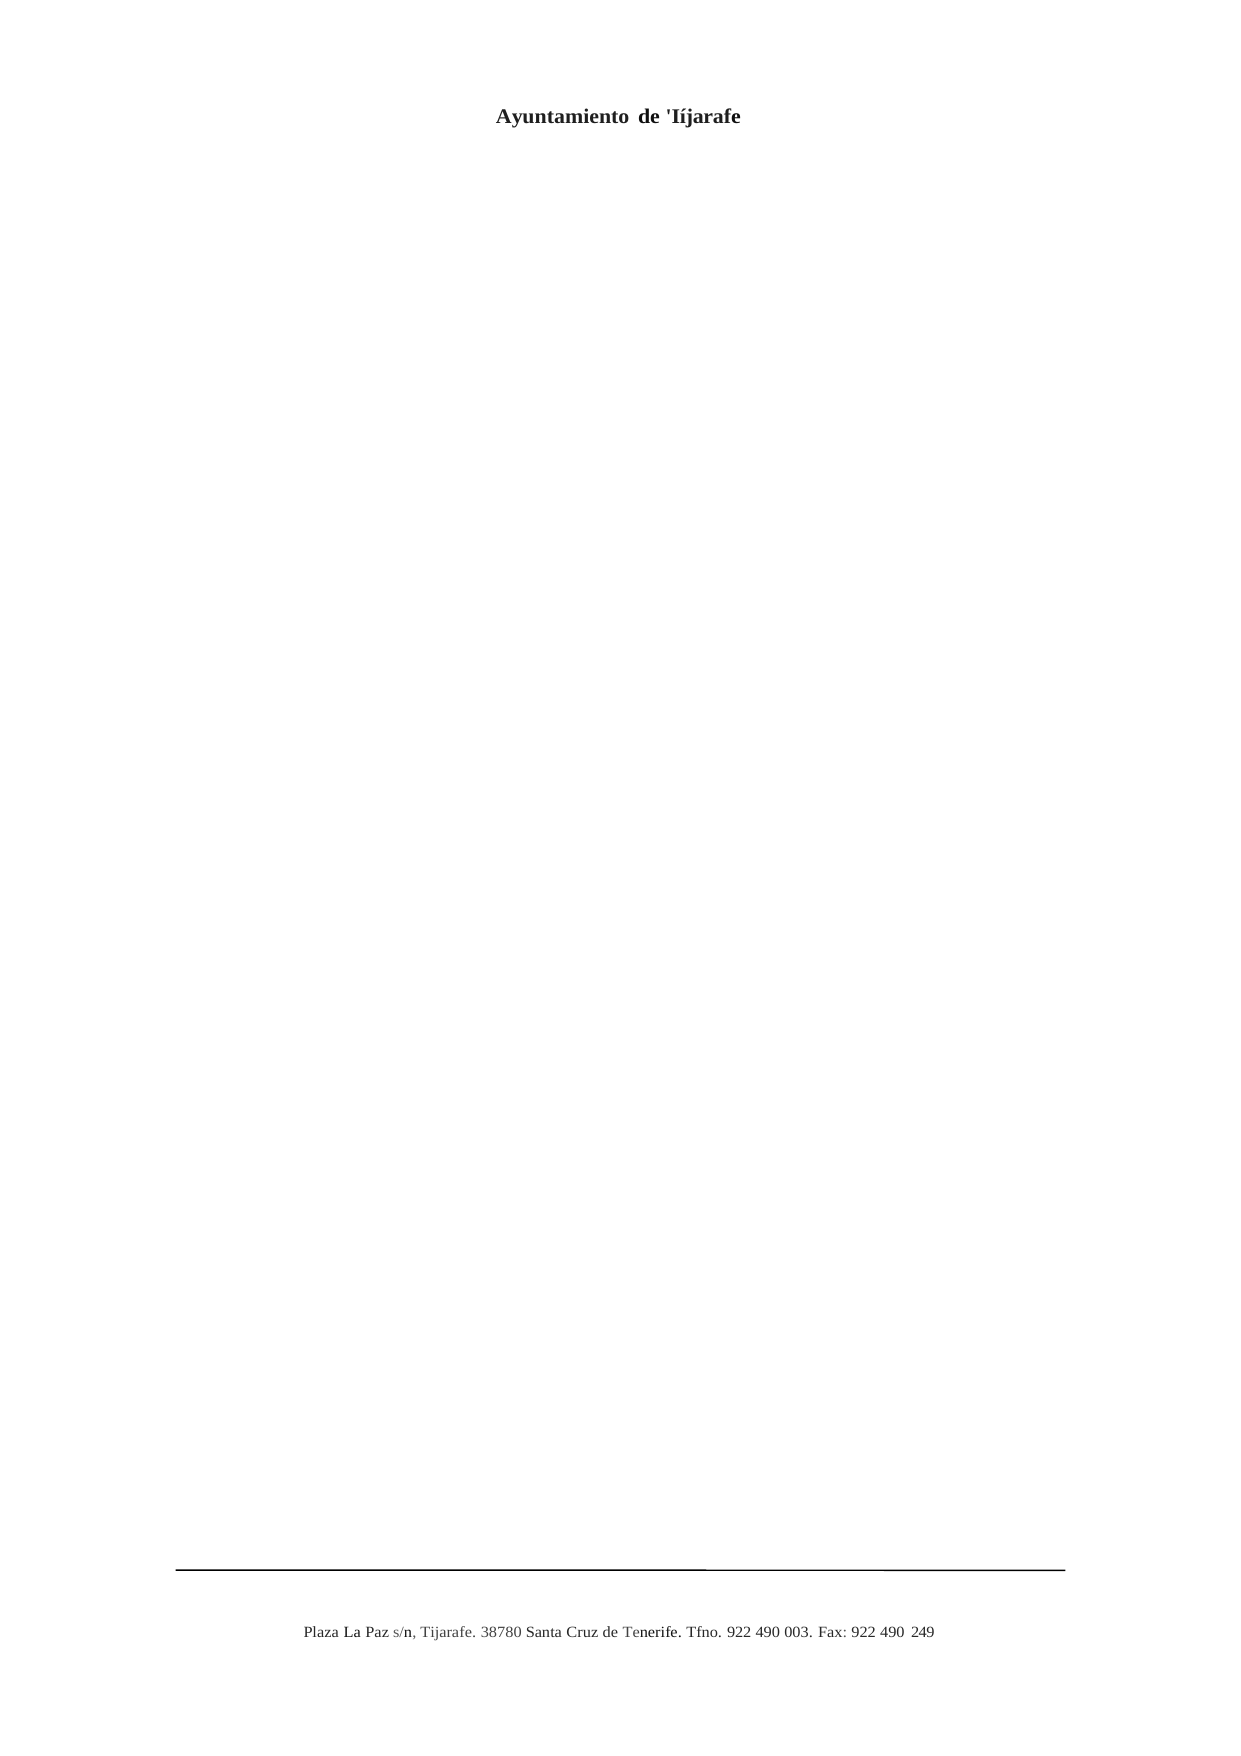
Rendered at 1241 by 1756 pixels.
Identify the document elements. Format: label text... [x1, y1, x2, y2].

text Ayuntamiento de 'Iíjarafe [496, 104, 1241, 128]
